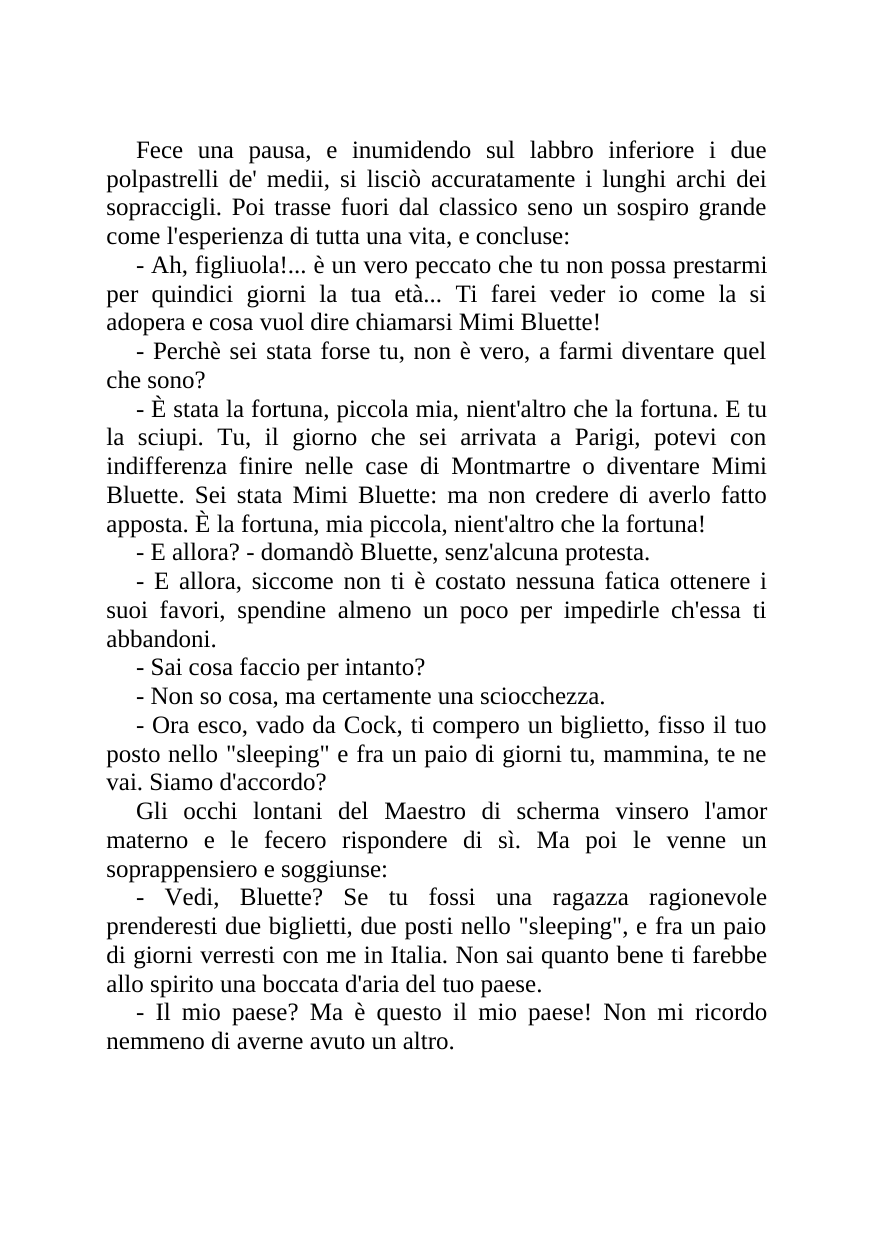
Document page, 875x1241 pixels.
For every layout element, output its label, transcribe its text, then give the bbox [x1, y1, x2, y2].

text - Ah, figliuola!... è un vero peccato che tu non possa prestarmi per quindici giorni la tua età... Ti farei veder io come la si adopera e cosa vuol dire chiamarsi Mimi Bluette! [106, 250, 768, 336]
text - Ora esco, vado da Cock, ti compero un biglietto, fisso il tuo posto nello "sleeping" e fra un paio di giorni tu, mammina, te ne vai. Siamo d'accordo? [106, 710, 768, 796]
text Fece una pausa, e inumidendo sul labbro inferiore i due polpastrelli de' medii, si lisciò accuratamente i lunghi archi dei sopraccigli. Poi trasse fuori dal classico seno un sospiro grande come l'esperienza di tutta una vita, e concluse: [106, 135, 768, 250]
text - Il mio paese? Ma è questo il mio paese! Non mi ricordo nemmeno di averne avuto un altro. [106, 997, 768, 1055]
text - E allora? - domandò Bluette, senz'alcuna protesta. [106, 537, 768, 566]
text - Sai cosa faccio per intanto? [106, 652, 768, 681]
text - Non so cosa, ma certamente una sciocchezza. [106, 681, 768, 710]
text - Perchè sei stata forse tu, non è vero, a farmi diventare quel che sono? [106, 336, 768, 394]
text - E allora, siccome non ti è costato nessuna fatica ottenere i suoi favori, spendine almeno un poco per impedirle ch'essa ti abbandoni. [106, 566, 768, 652]
text Gli occhi lontani del Maestro di scherma vinsero l'amor materno e le fecero rispondere di sì. Ma poi le venne un soprappensiero e soggiunse: [106, 796, 768, 882]
text - Vedi, Bluette? Se tu fossi una ragazza ragionevole prenderesti due biglietti, due posti nello "sleeping", e fra un paio di giorni verresti con me in Italia. Non sai quanto bene ti farebbe allo spirito una boccata d'aria del tuo paese. [106, 882, 768, 997]
text - È stata la fortuna, piccola mia, nient'altro che la fortuna. E tu la sciupi. Tu, il giorno che sei arrivata a Parigi, potevi con indifferenza finire nelle case di Montmartre o diventare Mimi Bluette. Sei stata Mimi Bluette: ma non credere di averlo fatto apposta. È la fortuna, mia piccola, nient'altro che la fortuna! [106, 394, 768, 537]
